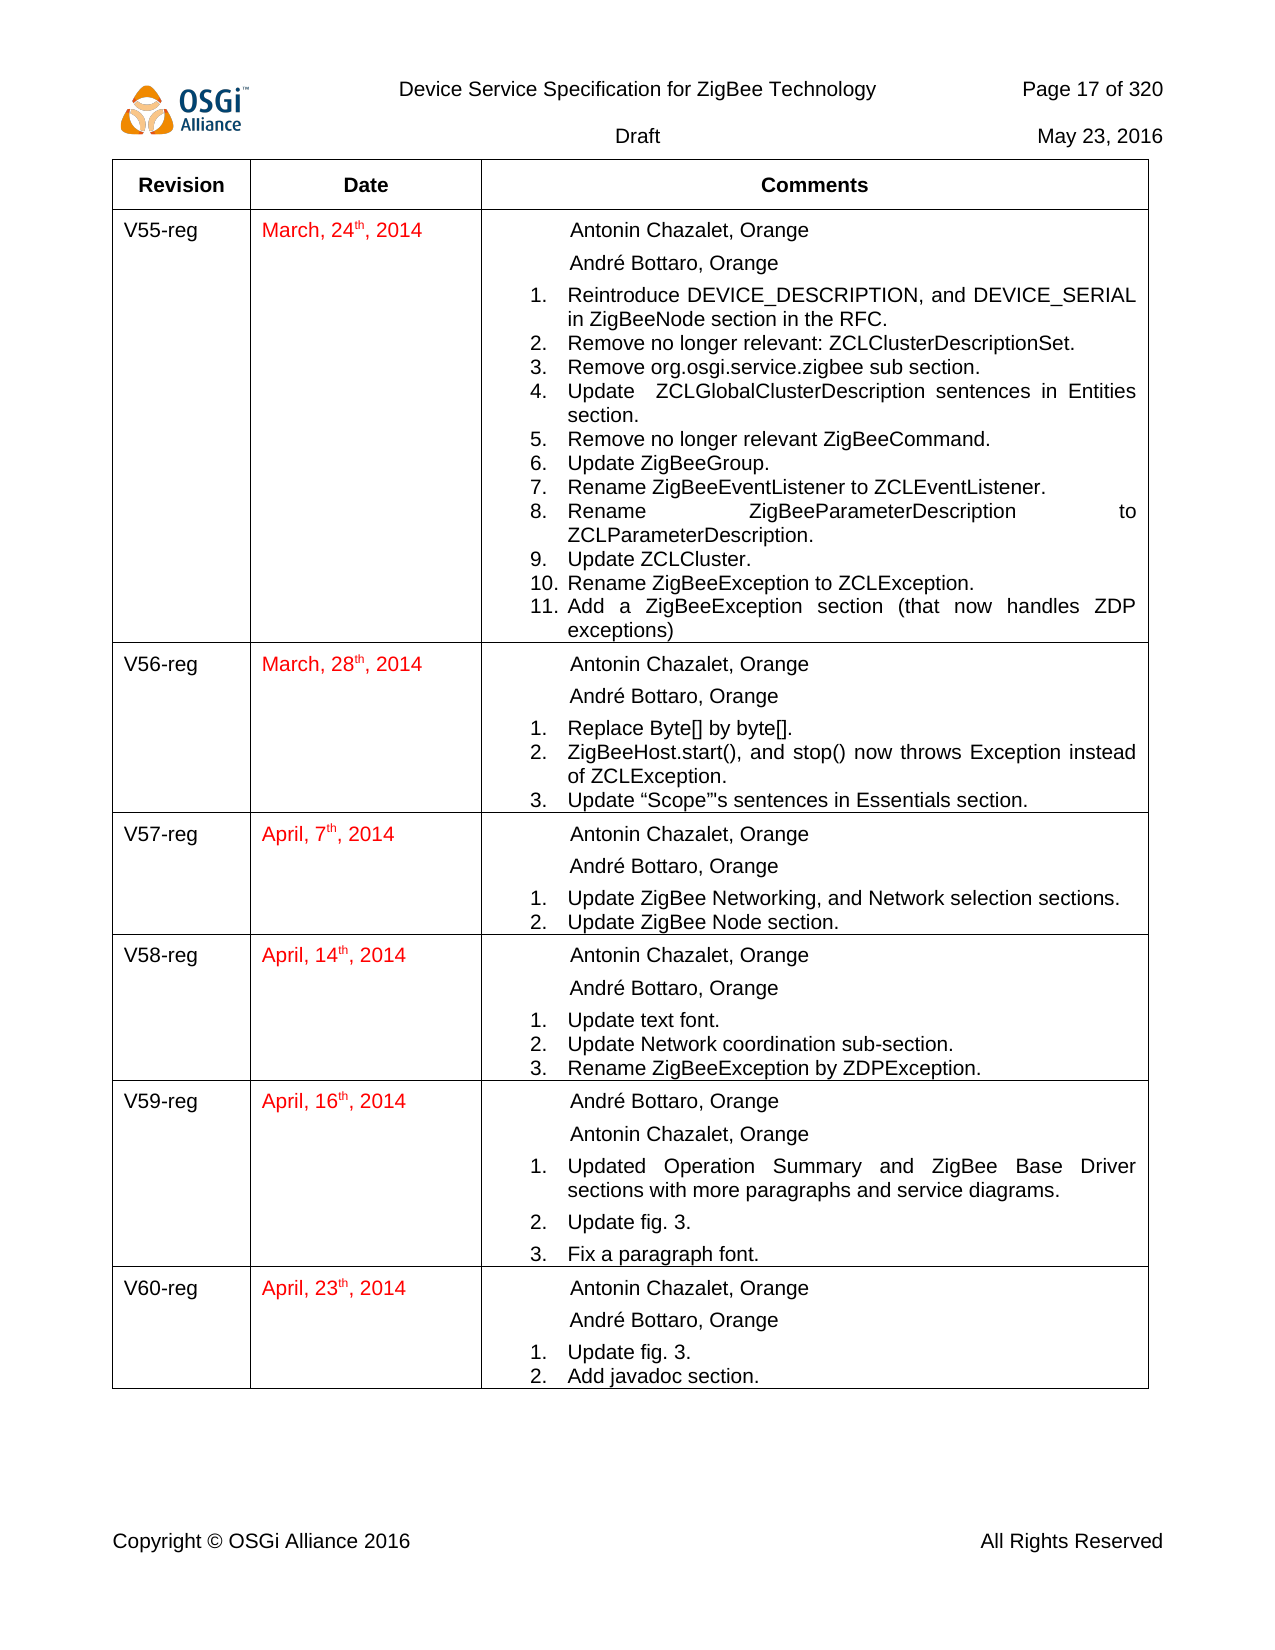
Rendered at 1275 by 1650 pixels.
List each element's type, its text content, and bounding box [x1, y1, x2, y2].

table_cell V55-reg [113, 210, 250, 642]
table_cell V58-reg [113, 935, 250, 1080]
table_header Date [251, 160, 481, 209]
picture [113, 78, 257, 142]
table_cell April, 14th, 2014 [251, 935, 481, 1080]
table_cell V60-reg [113, 1267, 250, 1388]
table_cell Antonin Chazalet, Orange André Bottaro, Orange Update fig. 3. Add javadoc section. [482, 1267, 1148, 1388]
table_cell Antonin Chazalet, Orange André Bottaro, Orange Update ZigBee Networking, and Network selection sections. Update ZigBee Node section. [482, 813, 1148, 934]
table_cell Antonin Chazalet, Orange André Bottaro, Orange Replace Byte[] by byte[]. ZigBeeHost.start(), and stop() now throws Exception instead of ZCLException. Update “Scope”'s sentences in Essentials section. [482, 643, 1148, 812]
table_cell March, 24th, 2014 [251, 210, 481, 642]
table_cell March, 28th, 2014 [251, 643, 481, 812]
table_cell V57-reg [113, 813, 250, 934]
table_cell André Bottaro, Orange Antonin Chazalet, Orange Updated Operation Summary and ZigBee Base Driver sections with more paragraphs and service diagrams. Update fig. 3. Fix a paragraph font. [482, 1081, 1148, 1266]
table_cell Antonin Chazalet, Orange André Bottaro, Orange Reintroduce DEVICE_DESCRIPTION, and DEVICE_SERIAL in ZigBeeNode section in the RFC. Remove no longer relevant: ZCLClusterDescriptionSet. Remove org.osgi.service.zigbee sub section. Update ZCLGlobalClusterDescription sentences in Entities section. Remove no longer relevant ZigBeeCommand. Update ZigBeeGroup. Rename ZigBeeEventListener to ZCLEventListener. Rename ZigBeeParameterDescription to ZCLParameterDescription. Update ZCLCluster. Rename ZigBeeException to ZCLException. Add a ZigBeeException section (that now handles ZDP exceptions) [482, 210, 1148, 642]
table_cell April, 16th, 2014 [251, 1081, 481, 1266]
table_cell Antonin Chazalet, Orange André Bottaro, Orange Update text font. Update Network coordination sub-section. Rename ZigBeeException by ZDPException. [482, 935, 1148, 1080]
table_cell V56-reg [113, 643, 250, 812]
table_header Revision [113, 160, 250, 209]
table_header Comments [482, 160, 1148, 209]
table_cell April, 7th, 2014 [251, 813, 481, 934]
table_cell April, 23th, 2014 [251, 1267, 481, 1388]
table_cell V59-reg [113, 1081, 250, 1266]
